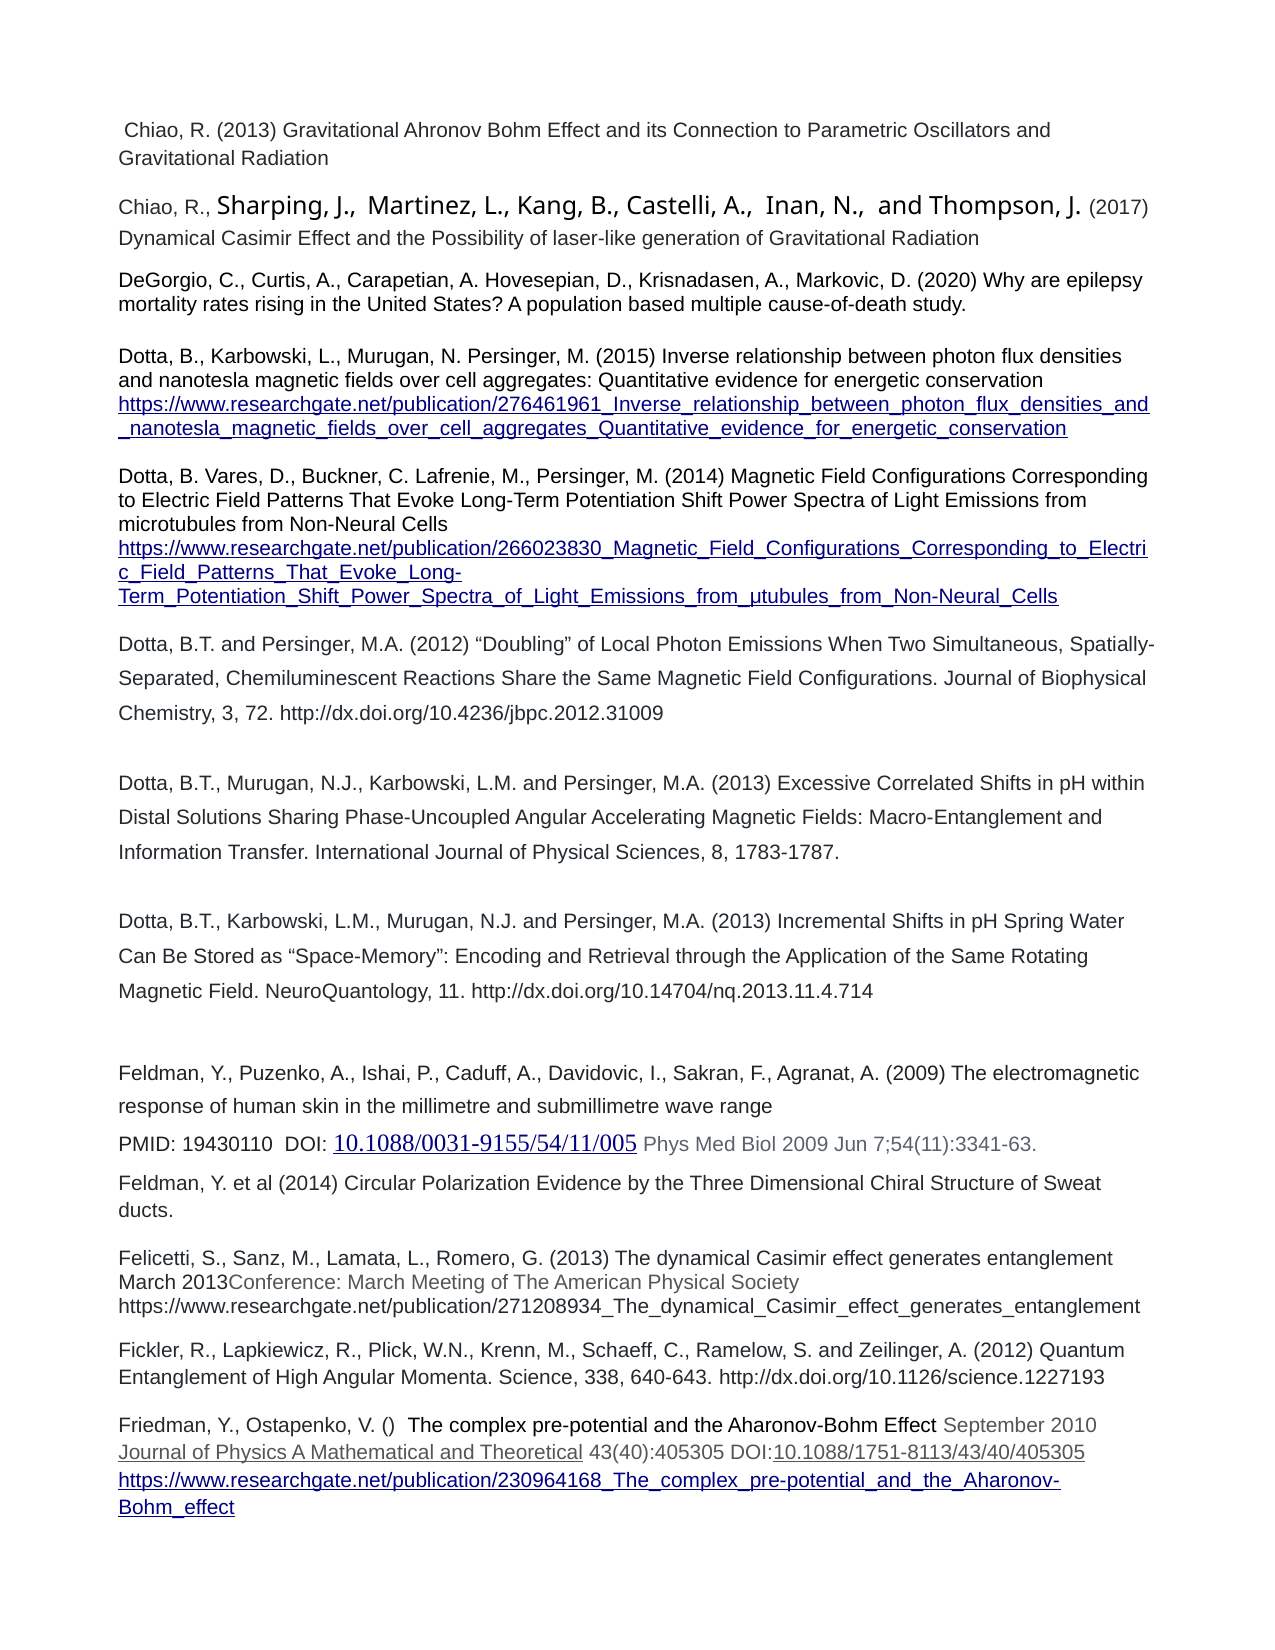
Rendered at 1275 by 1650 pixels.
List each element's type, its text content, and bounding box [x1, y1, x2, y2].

text DeGorgio, C., Curtis, A., Carapetian, A. Hovesepian, D., Krisnadasen, A., Markovic, D. (2020) Why are epilepsy mortality rates rising in the United States? A population based multiple cause-of-death study. [118, 267, 1157, 315]
text Chiao, R., Sharping, J., Martinez, L., Kang, B., Castelli, A., Inan, N., and Thompson, J. (2017) Dynamical Casimir Effect and the Possibility of laser-like generation of Gravitational Radiation [118, 188, 1157, 249]
text Dotta, B.T., Karbowski, L.M., Murugan, N.J. and Persinger, M.A. (2013) Incremental Shifts in pH Spring Water Can Be Stored as “Space-Memory”: Encoding and Retrieval through the Application of the Same Rotating Magnetic Field. NeuroQuantology, 11. http://dx.doi.org/10.14704/nq.2013.11.4.714 [118, 909, 1157, 1002]
text Dotta, B., Karbowski, L., Murugan, N. Persinger, M. (2015) Inverse relationship between photon flux densities and nanotesla magnetic fields over cell aggregates: Quantitative evidence for energetic conservation https://www.researchgate.net/publication/276461961_Inverse_relationship_between_photon_flux_densities_and_nanotesla_magnetic_fields_over_cell_aggregates_Quantitative_evidence_for_energetic_conservation [118, 344, 1157, 440]
text Dotta, B.T. and Persinger, M.A. (2012) “Doubling” of Local Photon Emissions When Two Simultaneous, Spatially- Separated, Chemiluminescent Reactions Share the Same Magnetic Field Configurations. Journal of Biophysical Chemistry, 3, 72. http://dx.doi.org/10.4236/jbpc.2012.31009 [118, 632, 1157, 725]
text Feldman, Y. et al (2014) Circular Polarization Evidence by the Three Dimensional Chiral Structure of Sweat ducts. [118, 1171, 1157, 1222]
subtitle Felicetti, S., Sanz, M., Lamata, L., Romero, G. (2013) The dynamical Casimir effect generates entanglement March 2013Conference: March Meeting of The American Physical Society https://www.researchgate.net/publication/271208934_The_dynamical_Casimir_effect_generates_entanglement [118, 1246, 1157, 1318]
subtitle Feldman, Y., Puzenko, A., Ishai, P., Caduff, A., Davidovic, I., Sakran, F., Agranat, A. (2009) The electromagnetic response of human skin in the millimetre and submillimetre wave range [118, 1061, 1157, 1118]
text Dotta, B.T., Murugan, N.J., Karbowski, L.M. and Persinger, M.A. (2013) Excessive Correlated Shifts in pH within Distal Solutions Sharing Phase-Uncoupled Angular Accelerating Magnetic Fields: Macro-Entanglement and Information Transfer. International Journal of Physical Sciences, 8, 1783-1787. [118, 770, 1157, 864]
text Chiao, R. (2013) Gravitational Ahronov Bohm Effect and its Connection to Parametric Oscillators and Gravitational Radiation [118, 118, 1157, 169]
text Dotta, B. Vares, D., Buckner, C. Lafrenie, M., Persinger, M. (2014) Magnetic Field Configurations Corresponding to Electric Field Patterns That Evoke Long-Term Potentiation Shift Power Spectra of Light Emissions from microtubules from Non-Neural Cells https://www.researchgate.net/publication/266023830_Magnetic_Field_Configurations_Corresponding_to_Electric_Field_Patterns_That_Evoke_Long-Term_Potentiation_Shift_Power_Spectra_of_Light_Emissions_from_μtubules_from_Non-Neural_Cells [118, 464, 1157, 608]
list PMID: 19430110 DOI: 10.1088/0031-9155/54/11/005 Phys Med Biol 2009 Jun 7;54(11):3341-63. [118, 1128, 1157, 1156]
text Fickler, R., Lapkiewicz, R., Plick, W.N., Krenn, M., Schaeff, C., Ramelow, S. and Zeilinger, A. (2012) Quantum Entanglement of High Angular Momenta. Science, 338, 640-643. http://dx.doi.org/10.1126/science.1227193 [118, 1338, 1157, 1389]
text Friedman, Y., Ostapenko, V. () The complex pre-potential and the Aharonov-Bohm Effect September 2010 Journal of Physics A Mathematical and Theoretical 43(40):405305 DOI:10.1088/1751-8113/43/40/405305 https://www.researchgate.net/publication/230964168_The_complex_pre-potential_and_the_Aharonov-Bohm_effect [118, 1413, 1157, 1519]
